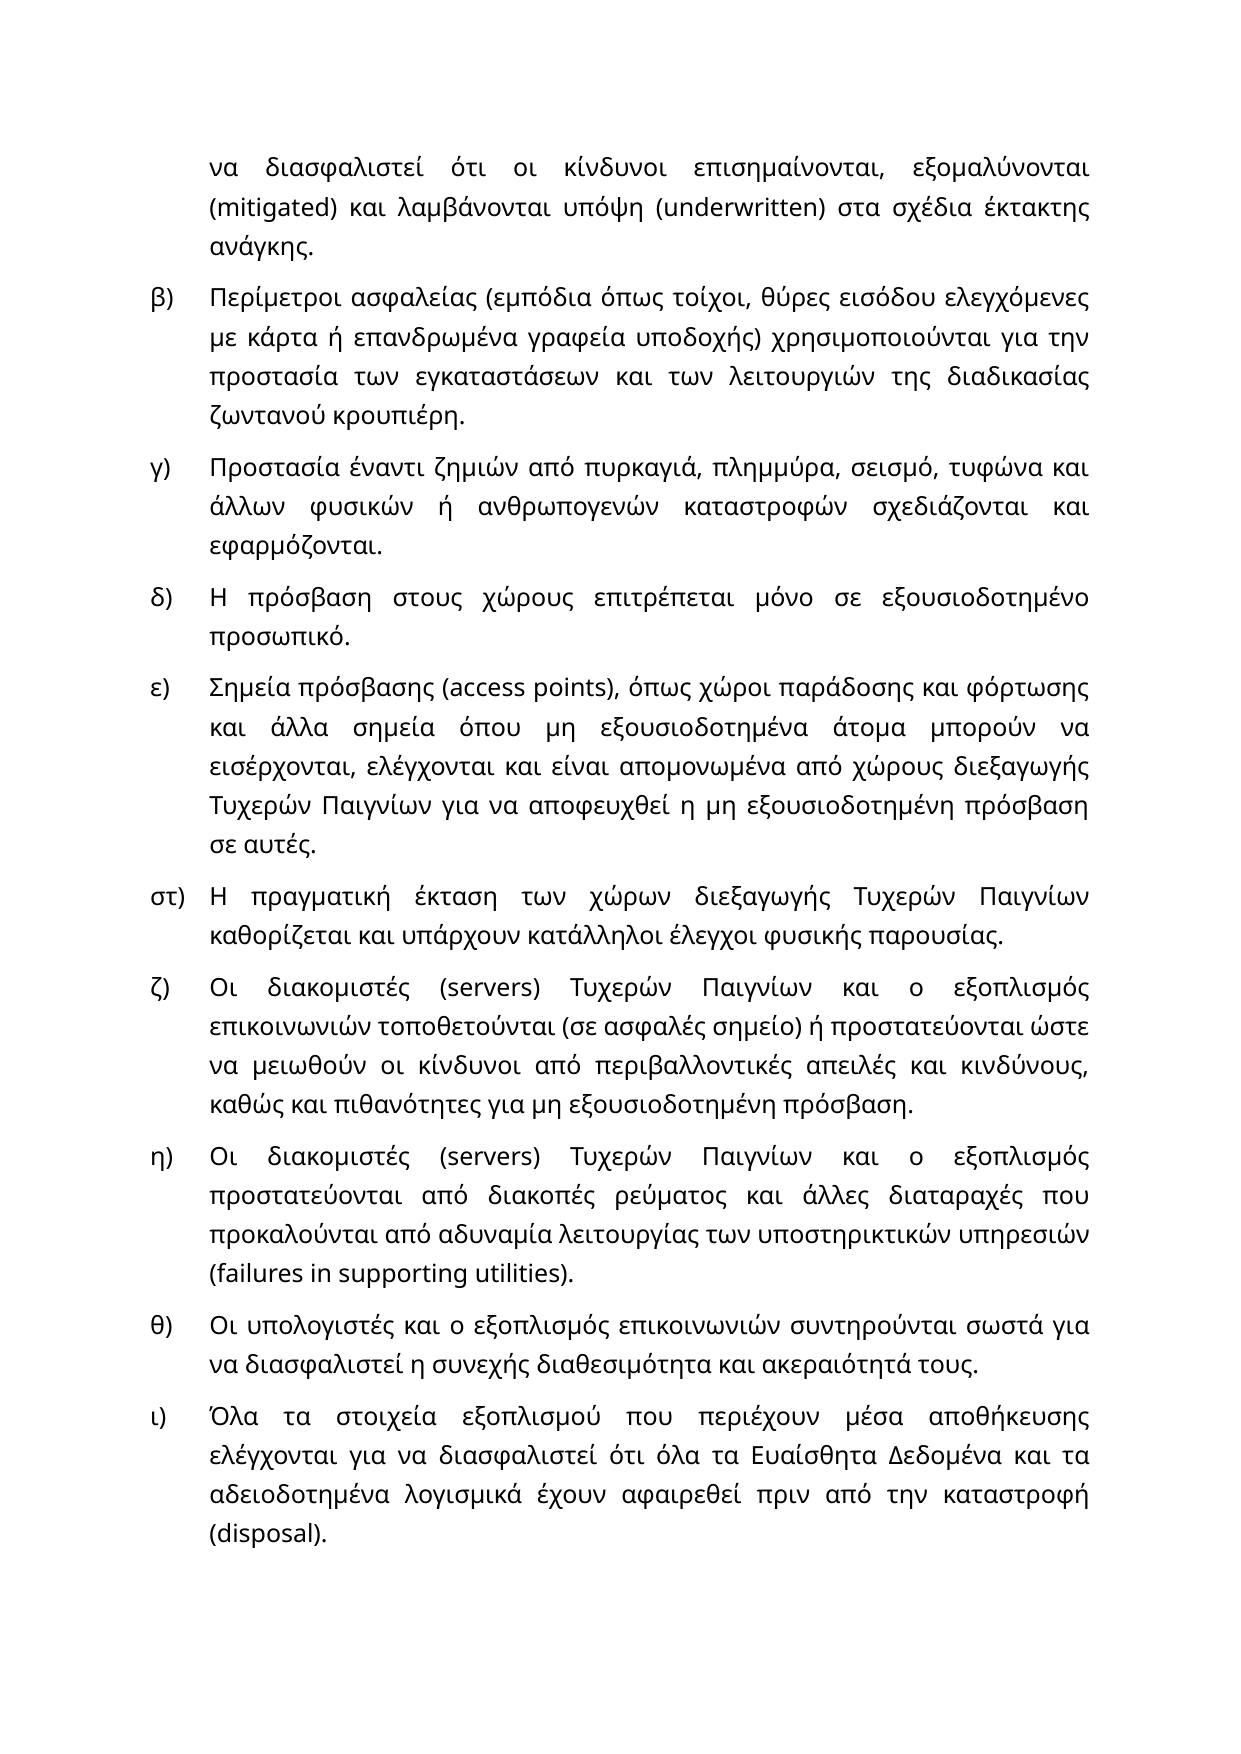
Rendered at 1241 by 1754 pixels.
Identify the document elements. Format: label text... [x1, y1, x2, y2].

list δ) Η πρόσβαση στους χώρους επιτρέπεται μόνο σε εξουσιοδοτημένο προσωπικό. [150, 579, 1090, 652]
list ι) Όλα τα στοιχεία εξοπλισμού που περιέχουν μέσα αποθήκευσης ελέγχονται για να διασφαλιστεί ότι όλα τα Ευαίσθητα Δεδομένα και τα αδειοδοτημένα λογισμικά έχουν αφαιρεθεί πριν από την καταστροφή (disposal). [150, 1398, 1090, 1550]
list γ) Προστασία έναντι ζημιών από πυρκαγιά, πλημμύρα, σεισμό, τυφώνα και άλλων φυσικών ή ανθρωπογενών καταστροφών σχεδιάζονται και εφαρμόζονται. [150, 449, 1090, 562]
list θ) Οι υπολογιστές και ο εξοπλισμός επικοινωνιών συντηρούνται σωστά για να διασφαλιστεί η συνεχής διαθεσιμότητα και ακεραιότητά τους. [150, 1307, 1090, 1381]
list να διασφαλιστεί ότι οι κίνδυνοι επισημαίνονται, εξομαλύνονται (mitigated) και λαμβάνονται υπόψη (underwritten) στα σχέδια έκτακτης ανάγκης. [150, 150, 1090, 262]
list στ) Η πραγματική έκταση των χώρων διεξαγωγής Τυχερών Παιγνίων καθορίζεται και υπάρχουν κατάλληλοι έλεγχοι φυσικής παρουσίας. [150, 878, 1090, 952]
list β) Περίμετροι ασφαλείας (εμπόδια όπως τοίχοι, θύρες εισόδου ελεγχόμενες με κάρτα ή επανδρωμένα γραφεία υποδοχής) χρησιμοποιούνται για την προστασία των εγκαταστάσεων και των λειτουργιών της διαδικασίας ζωντανού κρουπιέρη. [150, 280, 1090, 432]
list η) Οι διακομιστές (servers) Τυχερών Παιγνίων και ο εξοπλισμός προστατεύονται από διακοπές ρεύματος και άλλες διαταραχές που προκαλούνται από αδυναμία λειτουργίας των υποστηρικτικών υπηρεσιών (failures in supporting utilities). [150, 1138, 1090, 1290]
list ζ) Οι διακομιστές (servers) Τυχερών Παιγνίων και ο εξοπλισμός επικοινωνιών τοποθετούνται (σε ασφαλές σημείο) ή προστατεύονται ώστε να μειωθούν οι κίνδυνοι από περιβαλλοντικές απειλές και κινδύνους, καθώς και πιθανότητες για μη εξουσιοδοτημένη πρόσβαση. [150, 969, 1090, 1121]
list ε) Σημεία πρόσβασης (access points), όπως χώροι παράδοσης και φόρτωσης και άλλα σημεία όπου μη εξουσιοδοτημένα άτομα μπορούν να εισέρχονται, ελέγχονται και είναι απομονωμένα από χώρους διεξαγωγής Τυχερών Παιγνίων για να αποφευχθεί η μη εξουσιοδοτημένη πρόσβαση σε αυτές. [150, 670, 1090, 861]
